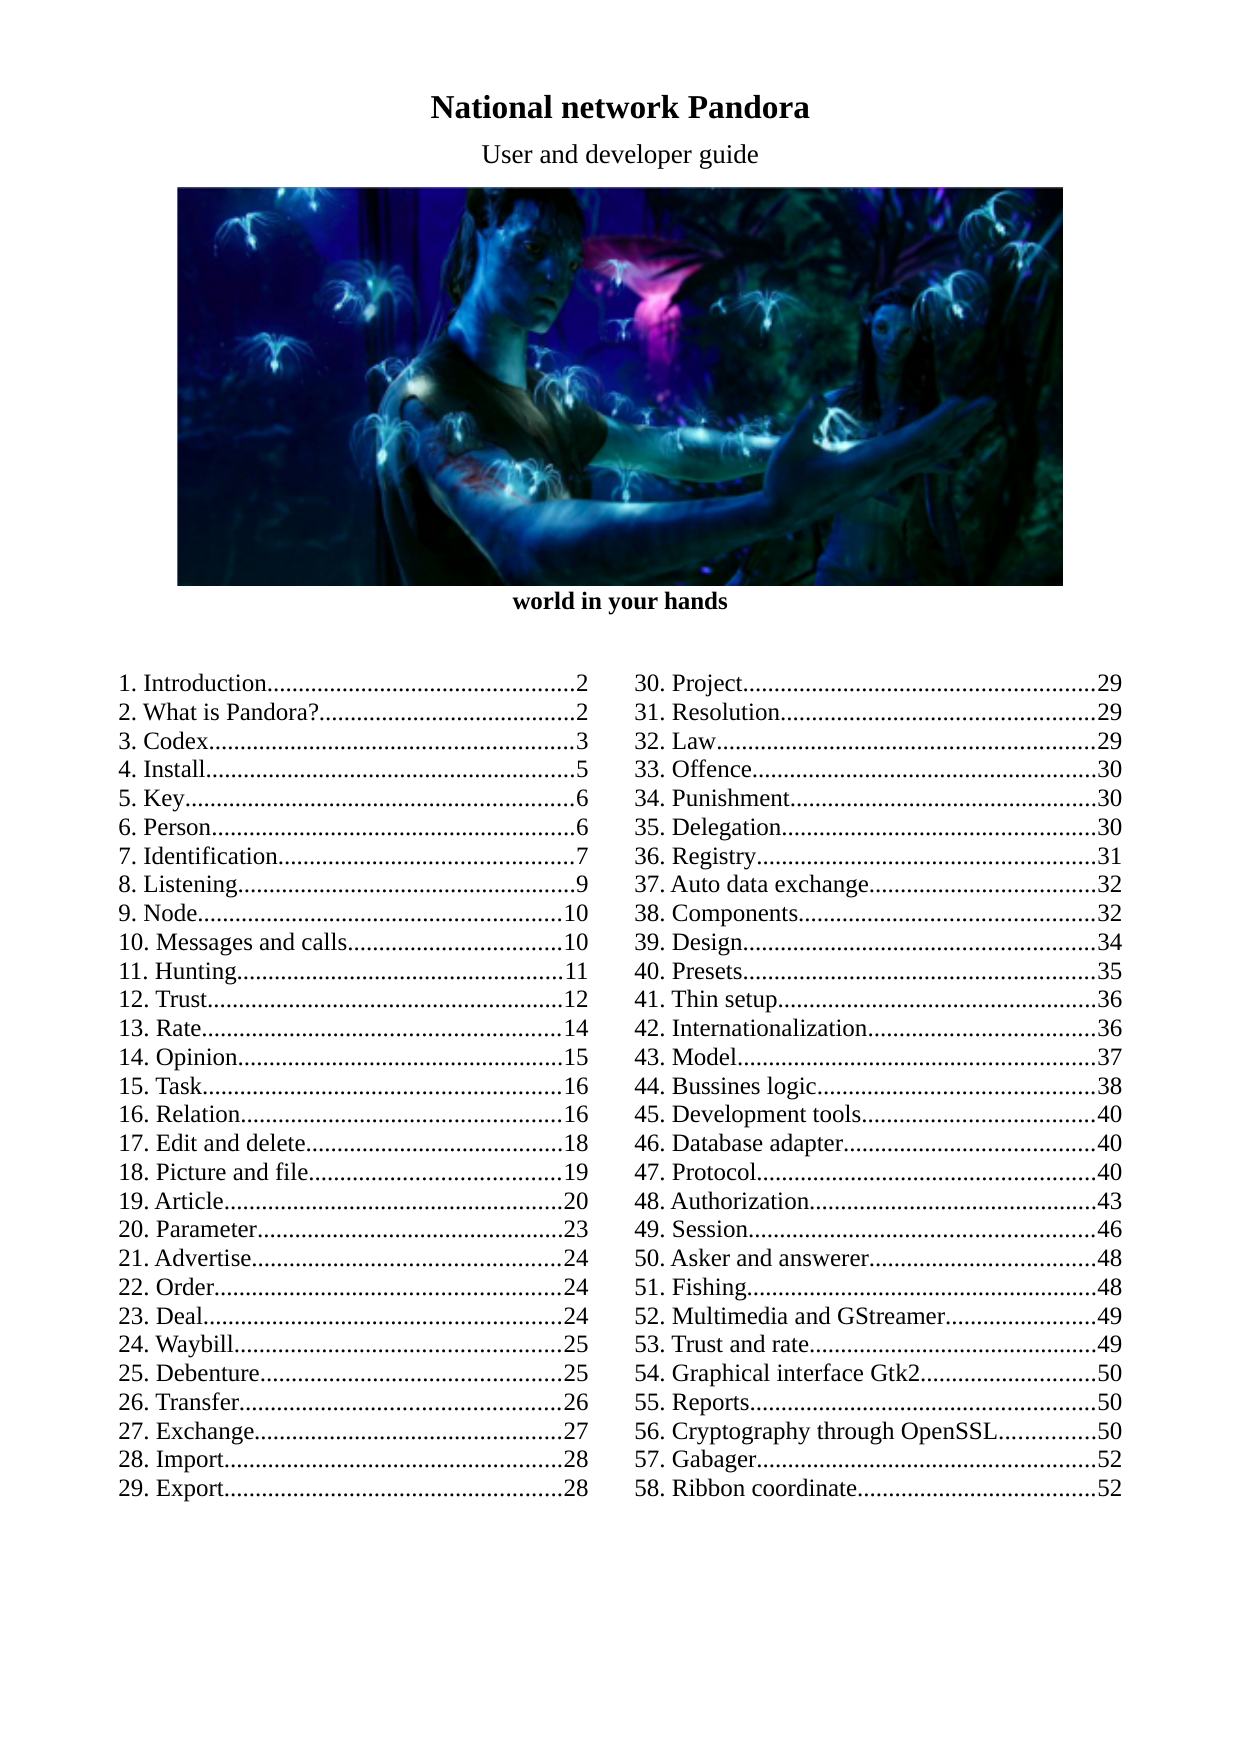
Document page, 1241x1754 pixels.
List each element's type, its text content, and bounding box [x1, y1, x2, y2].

text 57. Gabager 52 [634, 1444, 1122, 1473]
text 37. Auto data exchange 32 [634, 869, 1122, 898]
text 54. Graphical interface Gtk2 50 [634, 1358, 1122, 1387]
text 36. Registry 31 [634, 841, 1122, 869]
text 18. Picture and file 19 [118, 1157, 588, 1186]
text 21. Advertise 24 [118, 1243, 588, 1272]
text User and developer guide [118, 138, 1122, 169]
text 10. Messages and calls 10 [118, 927, 588, 956]
text 19. Article 20 [118, 1186, 588, 1214]
text 45. Development tools 40 [634, 1099, 1122, 1128]
text 58. Ribbon coordinate 52 [634, 1473, 1122, 1502]
text 9. Node 10 [118, 898, 588, 927]
text 49. Session 46 [634, 1214, 1122, 1243]
text 48. Authorization 43 [634, 1186, 1122, 1214]
picture [177, 187, 1063, 586]
text 24. Waybill 25 [118, 1329, 588, 1358]
text 51. Fishing 48 [634, 1272, 1122, 1301]
text 52. Multimedia and GStreamer 49 [634, 1301, 1122, 1329]
text 34. Punishment 30 [634, 783, 1122, 812]
text 32. Law 29 [634, 726, 1122, 754]
text 23. Deal 24 [118, 1301, 588, 1329]
text 46. Database adapter 40 [634, 1128, 1122, 1157]
text 56. Cryptography through OpenSSL 50 [634, 1416, 1122, 1444]
text 41. Thin setup 36 [634, 984, 1122, 1013]
text 4. Install 5 [118, 754, 588, 783]
text 15. Task 16 [118, 1071, 588, 1099]
text 33. Offence 30 [634, 754, 1122, 783]
text 20. Parameter 23 [118, 1214, 588, 1243]
text 27. Exchange 27 [118, 1416, 588, 1444]
text 50. Asker and answerer 48 [634, 1243, 1122, 1272]
text 26. Transfer 26 [118, 1387, 588, 1416]
text 6. Person 6 [118, 812, 588, 841]
text 7. Identification 7 [118, 841, 588, 869]
text 1. Introduction 2 [118, 668, 588, 697]
text 12. Trust 12 [118, 984, 588, 1013]
text 14. Opinion 15 [118, 1042, 588, 1071]
text 16. Relation 16 [118, 1099, 588, 1128]
text 25. Debenture 25 [118, 1358, 588, 1387]
text 55. Reports 50 [634, 1387, 1122, 1416]
text 35. Delegation 30 [634, 812, 1122, 841]
text 44. Bussines logic 38 [634, 1071, 1122, 1099]
text 17. Edit and delete 18 [118, 1128, 588, 1157]
text 22. Order 24 [118, 1272, 588, 1301]
text 3. Codex 3 [118, 726, 588, 754]
text 13. Rate 14 [118, 1013, 588, 1042]
text 40. Presets 35 [634, 956, 1122, 984]
text 30. Project 29 [634, 668, 1122, 697]
text 39. Design 34 [634, 927, 1122, 956]
text 29. Export 28 [118, 1473, 588, 1502]
text world in your hands [118, 586, 1122, 614]
text National network Pandora [118, 87, 1122, 126]
text 42. Internationalization 36 [634, 1013, 1122, 1042]
text 31. Resolution 29 [634, 697, 1122, 726]
text 43. Model 37 [634, 1042, 1122, 1071]
text 53. Trust and rate 49 [634, 1329, 1122, 1358]
text 11. Hunting 11 [118, 956, 588, 984]
text 5. Key 6 [118, 783, 588, 812]
text 8. Listening 9 [118, 869, 588, 898]
text 47. Protocol 40 [634, 1157, 1122, 1186]
text 28. Import 28 [118, 1444, 588, 1473]
text 2. What is Pandora? 2 [118, 697, 588, 726]
text 38. Components 32 [634, 898, 1122, 927]
